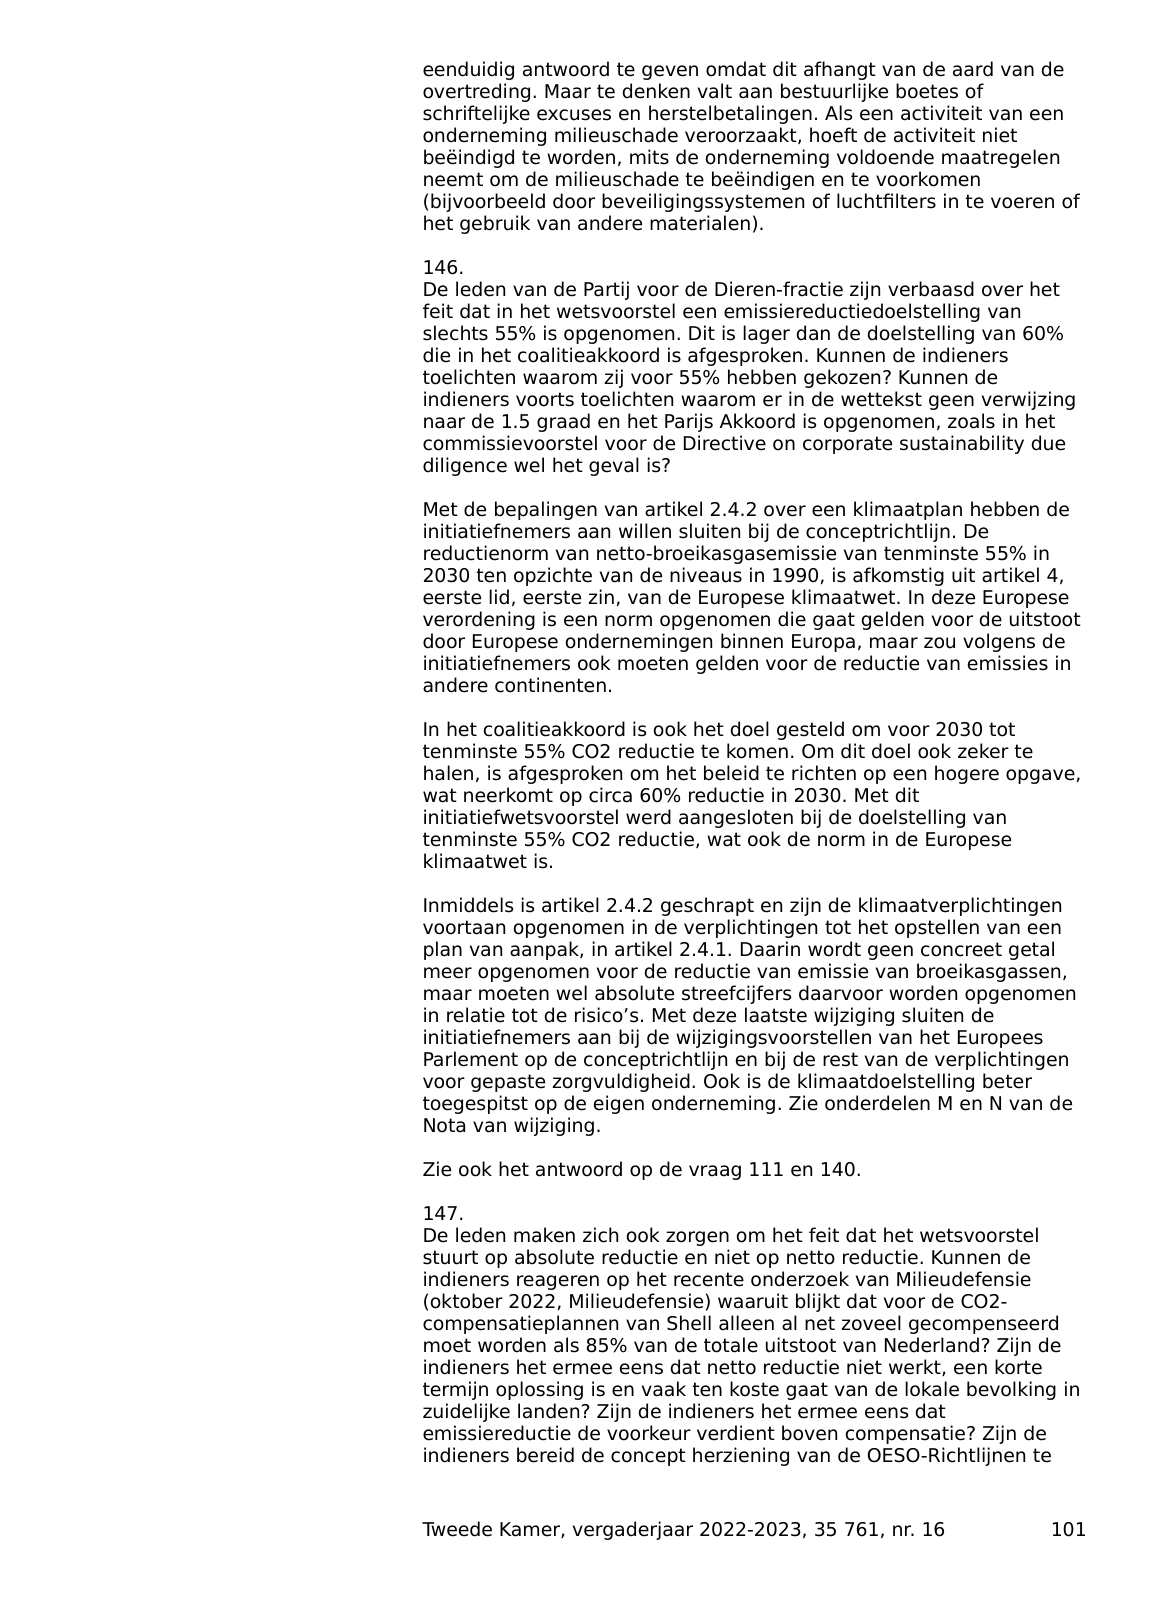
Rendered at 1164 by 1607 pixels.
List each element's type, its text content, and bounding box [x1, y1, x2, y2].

text De leden maken zich ook zorgen om het feit dat het wetsvoorstel stuurt op absolute reductie en niet op netto reductie. Kunnen de indieners reageren op het recente onderzoek van Milieudefensie (oktober 2022, Milieudefensie) waaruit blijkt dat voor de CO2-compensatieplannen van Shell alleen al net zoveel gecompenseerd moet worden als 85% van de totale uitstoot van Nederland? Zijn de indieners het ermee eens dat netto reductie niet werkt, een korte termijn oplossing is en vaak ten koste gaat van de lokale bevolking in zuidelijke landen? Zijn de indieners het ermee eens dat emissiereductie de voorkeur verdient boven compensatie? Zijn de indieners bereid de concept herziening van de OESO-Richtlijnen te [422, 1225, 1087, 1467]
text Met de bepalingen van artikel 2.4.2 over een klimaatplan hebben de initiatiefnemers aan willen sluiten bij de conceptrichtlijn. De reductienorm van netto-broeikasgasemissie van tenminste 55% in 2030 ten opzichte van de niveaus in 1990, is afkomstig uit artikel 4, eerste lid, eerste zin, van de Europese klimaatwet. In deze Europese verordening is een norm opgenomen die gaat gelden voor de uitstoot door Europese ondernemingen binnen Europa, maar zou volgens de initiatiefnemers ook moeten gelden voor de reductie van emissies in andere continenten. [422, 499, 1087, 697]
text eenduidig antwoord te geven omdat dit afhangt van de aard van de overtreding. Maar te denken valt aan bestuurlijke boetes of schriftelijke excuses en herstelbetalingen. Als een activiteit van een onderneming milieuschade veroorzaakt, hoeft de activiteit niet beëindigd te worden, mits de onderneming voldoende maatregelen neemt om de milieuschade te beëindigen en te voorkomen (bijvoorbeeld door beveiligingssystemen of luchtfilters in te voeren of het gebruik van andere materialen). [422, 59, 1087, 235]
text 147. [422, 1203, 1087, 1225]
text Zie ook het antwoord op de vraag 111 en 140. [422, 1159, 1087, 1181]
text De leden van de Partij voor de Dieren-fractie zijn verbaasd over het feit dat in het wetsvoorstel een emissiereductiedoelstelling van slechts 55% is opgenomen. Dit is lager dan de doelstelling van 60% die in het coalitieakkoord is afgesproken. Kunnen de indieners toelichten waarom zij voor 55% hebben gekozen? Kunnen de indieners voorts toelichten waarom er in de wettekst geen verwijzing naar de 1.5 graad en het Parijs Akkoord is opgenomen, zoals in het commissievoorstel voor de Directive on corporate sustainability due diligence wel het geval is? [422, 279, 1087, 477]
text Inmiddels is artikel 2.4.2 geschrapt en zijn de klimaatverplichtingen voortaan opgenomen in de verplichtingen tot het opstellen van een plan van aanpak, in artikel 2.4.1. Daarin wordt geen concreet getal meer opgenomen voor de reductie van emissie van broeikasgassen, maar moeten wel absolute streefcijfers daarvoor worden opgenomen in relatie tot de risico’s. Met deze laatste wijziging sluiten de initiatiefnemers aan bij de wijzigingsvoorstellen van het Europees Parlement op de conceptrichtlijn en bij de rest van de verplichtingen voor gepaste zorgvuldigheid. Ook is de klimaatdoelstelling beter toegespitst op de eigen onderneming. Zie onderdelen M en N van de Nota van wijziging. [422, 895, 1087, 1137]
text 146. [422, 257, 1087, 279]
text In het coalitieakkoord is ook het doel gesteld om voor 2030 tot tenminste 55% CO2 reductie te komen. Om dit doel ook zeker te halen, is afgesproken om het beleid te richten op een hogere opgave, wat neerkomt op circa 60% reductie in 2030. Met dit initiatiefwetsvoorstel werd aangesloten bij de doelstelling van tenminste 55% CO2 reductie, wat ook de norm in de Europese klimaatwet is. [422, 719, 1087, 873]
